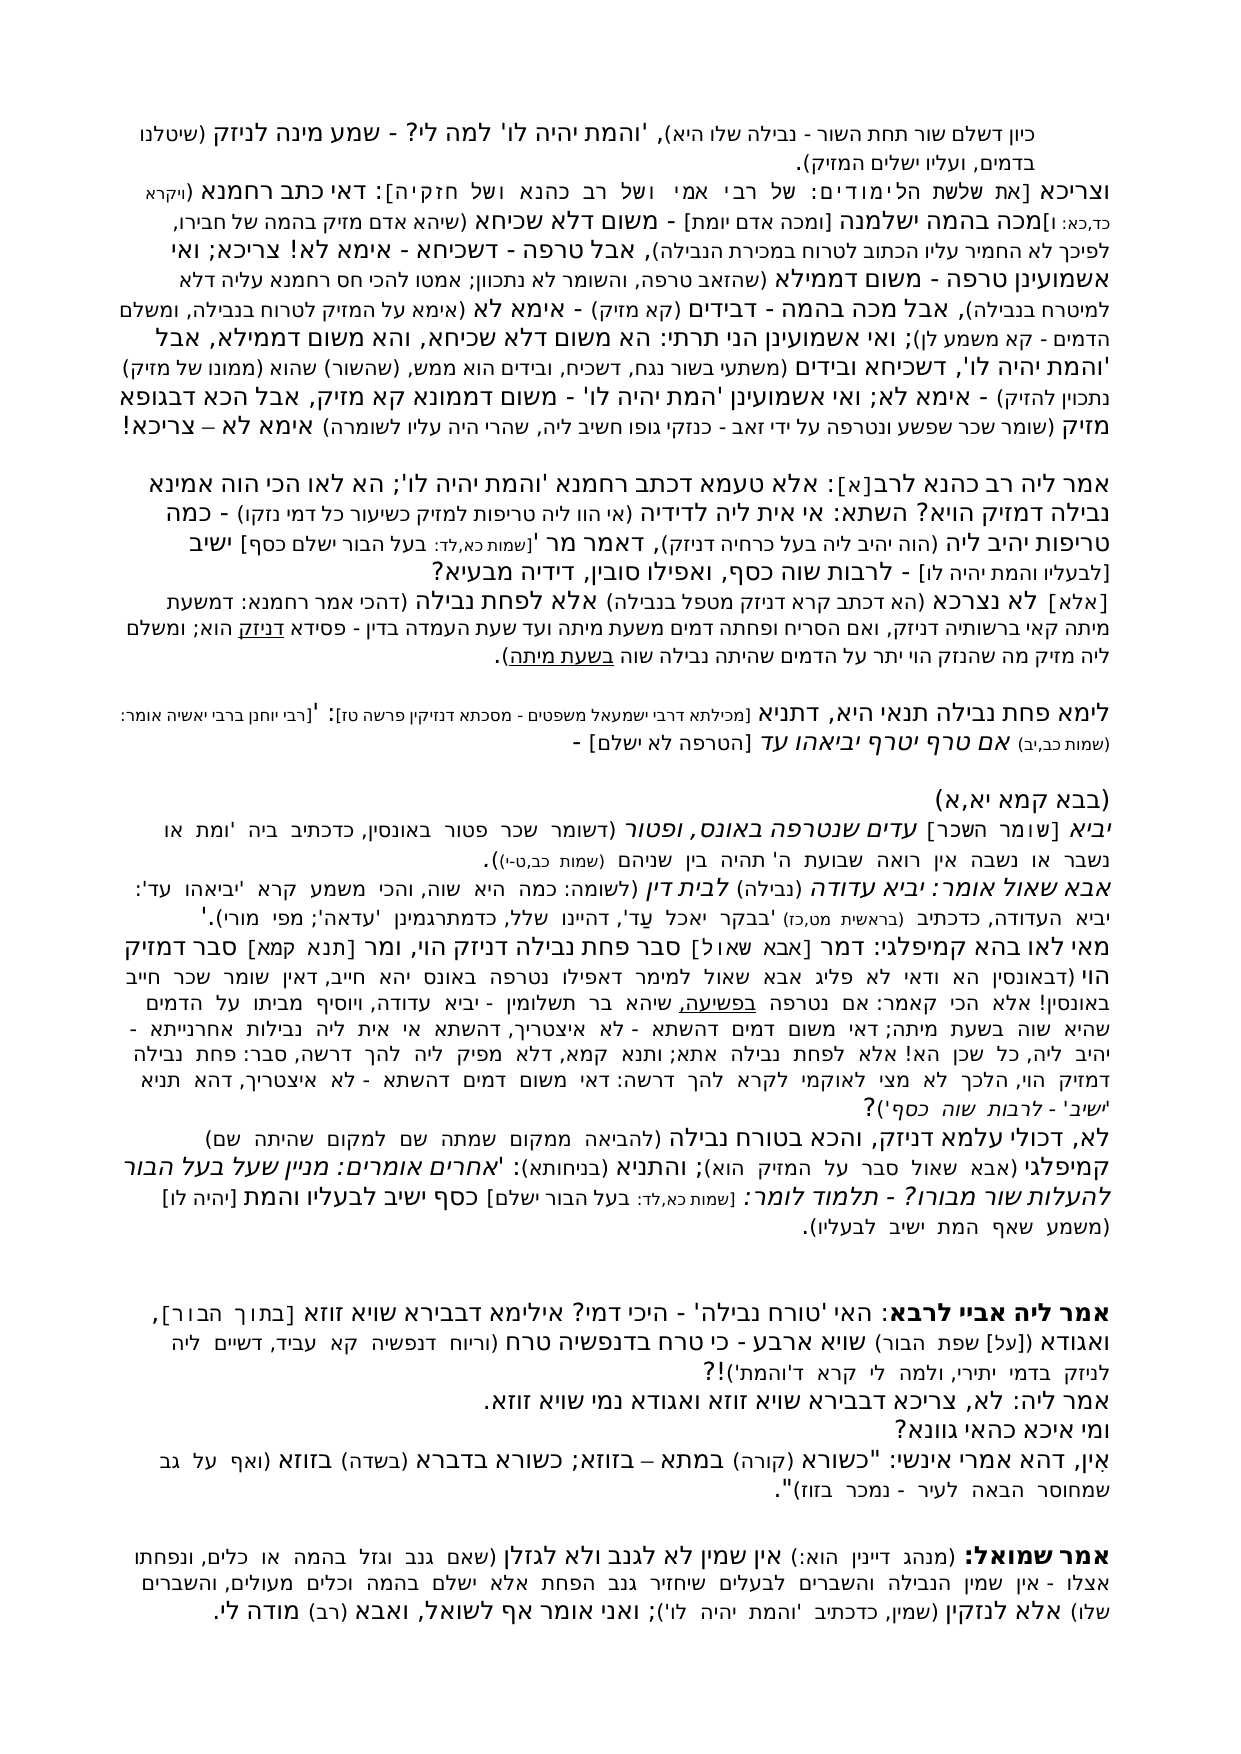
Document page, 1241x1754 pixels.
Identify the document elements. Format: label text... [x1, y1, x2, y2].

text [אלא] לא נצרכא (הא דכתב קרא דניזק מטפל בנבילה) אלא לפחת נבילה (דהכי אמר רחמנא: דמשעת מיתה קאי ברשותיה דניזק, ואם הסריח ופחתה דמים משעת מיתה ועד שעת העמדה בדין - פסידא דניזק הוא; ומשלם ליה מזיק מה שהנזק הוי יתר על הדמים שהיתה נבילה שוה בשעת מיתה). [118, 586, 1110, 669]
text אמר ליה: לא, צריכא דבבירא שויא זוזא ואגודא נמי שויא זוזא. [118, 1387, 1110, 1416]
text ומי איכא כהאי גוונא? [118, 1416, 1110, 1445]
text (בבא קמא יא,א) [118, 785, 1110, 814]
text לימא פחת נבילה תנאי היא, דתניא [מכילתא דרבי ישמעאל משפטים - מסכתא דנזיקין פרשה טז]: '[רבי יוחנן ברבי יאשיה אומר: (שמות כב,יב) אם טרף יטרף יביאהו עד [הטרפה לא ישלם] - [118, 698, 1110, 756]
text אמר ליה אביי לרבא: האי 'טורח נבילה' - היכי דמי? אילימא דבבירא שויא זוזא [בתוך הבור], ואגודא ([על] שפת הבור) שויא ארבע - כי טרח בדנפשיה טרח (וריוח דנפשיה קא עביד, דשיים ליה לניזק בדמי יתירי, ולמה לי קרא ד'והמת')!? [118, 1298, 1110, 1387]
text אִין, דהא אמרי אינשי: "כשורא (קורה) במתא – בזוזא; כשורא בדברא (בשדה) בזוזא (ואף על גב שמחוסר הבאה לעיר - נמכר בזוז)". [118, 1445, 1110, 1504]
text לא, דכולי עלמא דניזק, והכא בטורח נבילה (להביאה ממקום שמתה שם למקום שהיתה שם) קמיפלגי (אבא שאול סבר על המזיק הוא); והתניא (בניחותא): 'אחרים אומרים: מניין שעל בעל הבור להעלות שור מבורו? - תלמוד לומר: [שמות כא,לד: בעל הבור ישלם] כסף ישיב לבעליו והמת [יהיה לו] (משמע שאף המת ישיב לבעליו). [118, 1123, 1110, 1241]
text אבא שאול אומר: יביא עדודה (נבילה) לבית דין (לשומה: כמה היא שוה, והכי משמע קרא 'יביאהו עד': יביא העדודה, כדכתיב (בראשית מט,כז) 'בבקר יאכל עַד', דהיינו שלל, כדמתרגמינן 'עדאה'; מפי מורי).' [118, 873, 1110, 932]
text כיון דשלם שור תחת השור - נבילה שלו היא), 'והמת יהיה לו' למה לי? - שמע מינה לניזק (שיטלנו בדמים, ועליו ישלים המזיק). [118, 118, 1035, 177]
text מאי לאו בהא קמיפלגי: דמר [אבא שאול] סבר פחת נבילה דניזק הוי, ומר [תנא קמא] סבר דמזיק הוי (דבאונסין הא ודאי לא פליג אבא שאול למימר דאפילו נטרפה באונס יהא חייב, דאין שומר שכר חייב באונסין! אלא הכי קאמר: אם נטרפה בפשיעה, שיהא בר תשלומין - יביא עדודה, ויוסיף מביתו על הדמים שהיא שוה בשעת מיתה; דאי משום דמים דהשתא - לא איצטריך, דהשתא אי אית ליה נבילות אחרנייתא - יהיב ליה, כל שכן הא! אלא לפחת נבילה אתא; ותנא קמא, דלא מפיק ליה להך דרשה, סבר: פחת נבילה דמזיק הוי, הלכך לא מצי לאוקמי לקרא להך דרשה: דאי משום דמים דהשתא - לא איצטריך, דהא תניא 'ישיב' - לרבות שוה כסף')? [118, 932, 1110, 1123]
text אמר שמואל: (מנהג דיינין הוא:) אין שמין לא לגנב ולא לגזלן (שאם גנב וגזל בהמה או כלים, ונפחתו אצלו - אין שמין הנבילה והשברים לבעלים שיחזיר גנב הפחת אלא ישלם בהמה וכלים מעולים, והשברים שלו) אלא לנזקין (שמין, כדכתיב 'והמת יהיה לו'); ואני אומר אף לשואל, ואבא (רב) מודה לי. [118, 1541, 1110, 1626]
text וצריכא [את שלשת הלימודים: של רבי אמי ושל רב כהנא ושל חזקיה]: דאי כתב רחמנא (ויקרא כד,כא: ו]מכה בהמה ישלמנה [ומכה אדם יומת] - משום דלא שכיחא (שיהא אדם מזיק בהמה של חבירו, לפיכך לא החמיר עליו הכתוב לטרוח במכירת הנבילה), אבל טרפה - דשכיחא - אימא לא! צריכא; ואי אשמועינן טרפה - משום דממילא (שהזאב טרפה, והשומר לא נתכוון; אמטו להכי חס רחמנא עליה דלא למיטרח בנבילה), אבל מכה בהמה - דבידים (קא מזיק) - אימא לא (אימא על המזיק לטרוח בנבילה, ומשלם הדמים - קא משמע לן); ואי אשמועינן הני תרתי: הא משום דלא שכיחא, והא משום דממילא, אבל 'והמת יהיה לו', דשכיחא ובידים (משתעי בשור נגח, דשכיח, ובידים הוא ממש, (שהשור) שהוא (ממונו של מזיק) נתכוין להזיק) - אימא לא; ואי אשמועינן 'המת יהיה לו' - משום דממונא קא מזיק, אבל הכא דבגופא מזיק (שומר שכר שפשע ונטרפה על ידי זאב - כנזקי גופו חשיב ליה, שהרי היה עליו לשומרה) אימא לא – צריכא! [118, 177, 1110, 440]
text אמר ליה רב כהנא לרב[א]: אלא טעמא דכתב רחמנא 'והמת יהיה לו'; הא לאו הכי הוה אמינא נבילה דמזיק הויא? השתא: אי אית ליה לדידיה (אי הוו ליה טריפות למזיק כשיעור כל דמי נזקו) - כמה טריפות יהיב ליה (הוה יהיב ליה בעל כרחיה דניזק), דאמר מר '[שמות כא,לד: בעל הבור ישלם כסף] ישיב [לבעליו והמת יהיה לו] - לרבות שוה כסף, ואפילו סובין, דידיה מבעיא? [118, 469, 1110, 586]
text יביא [שומר השכר] עדים שנטרפה באונס, ופטור (דשומר שכר פטור באונסין, כדכתיב ביה 'ומת או נשבר או נשבה אין רואה שבועת ה' תהיה בין שניהם (שמות כב,ט-י)). [118, 814, 1110, 873]
